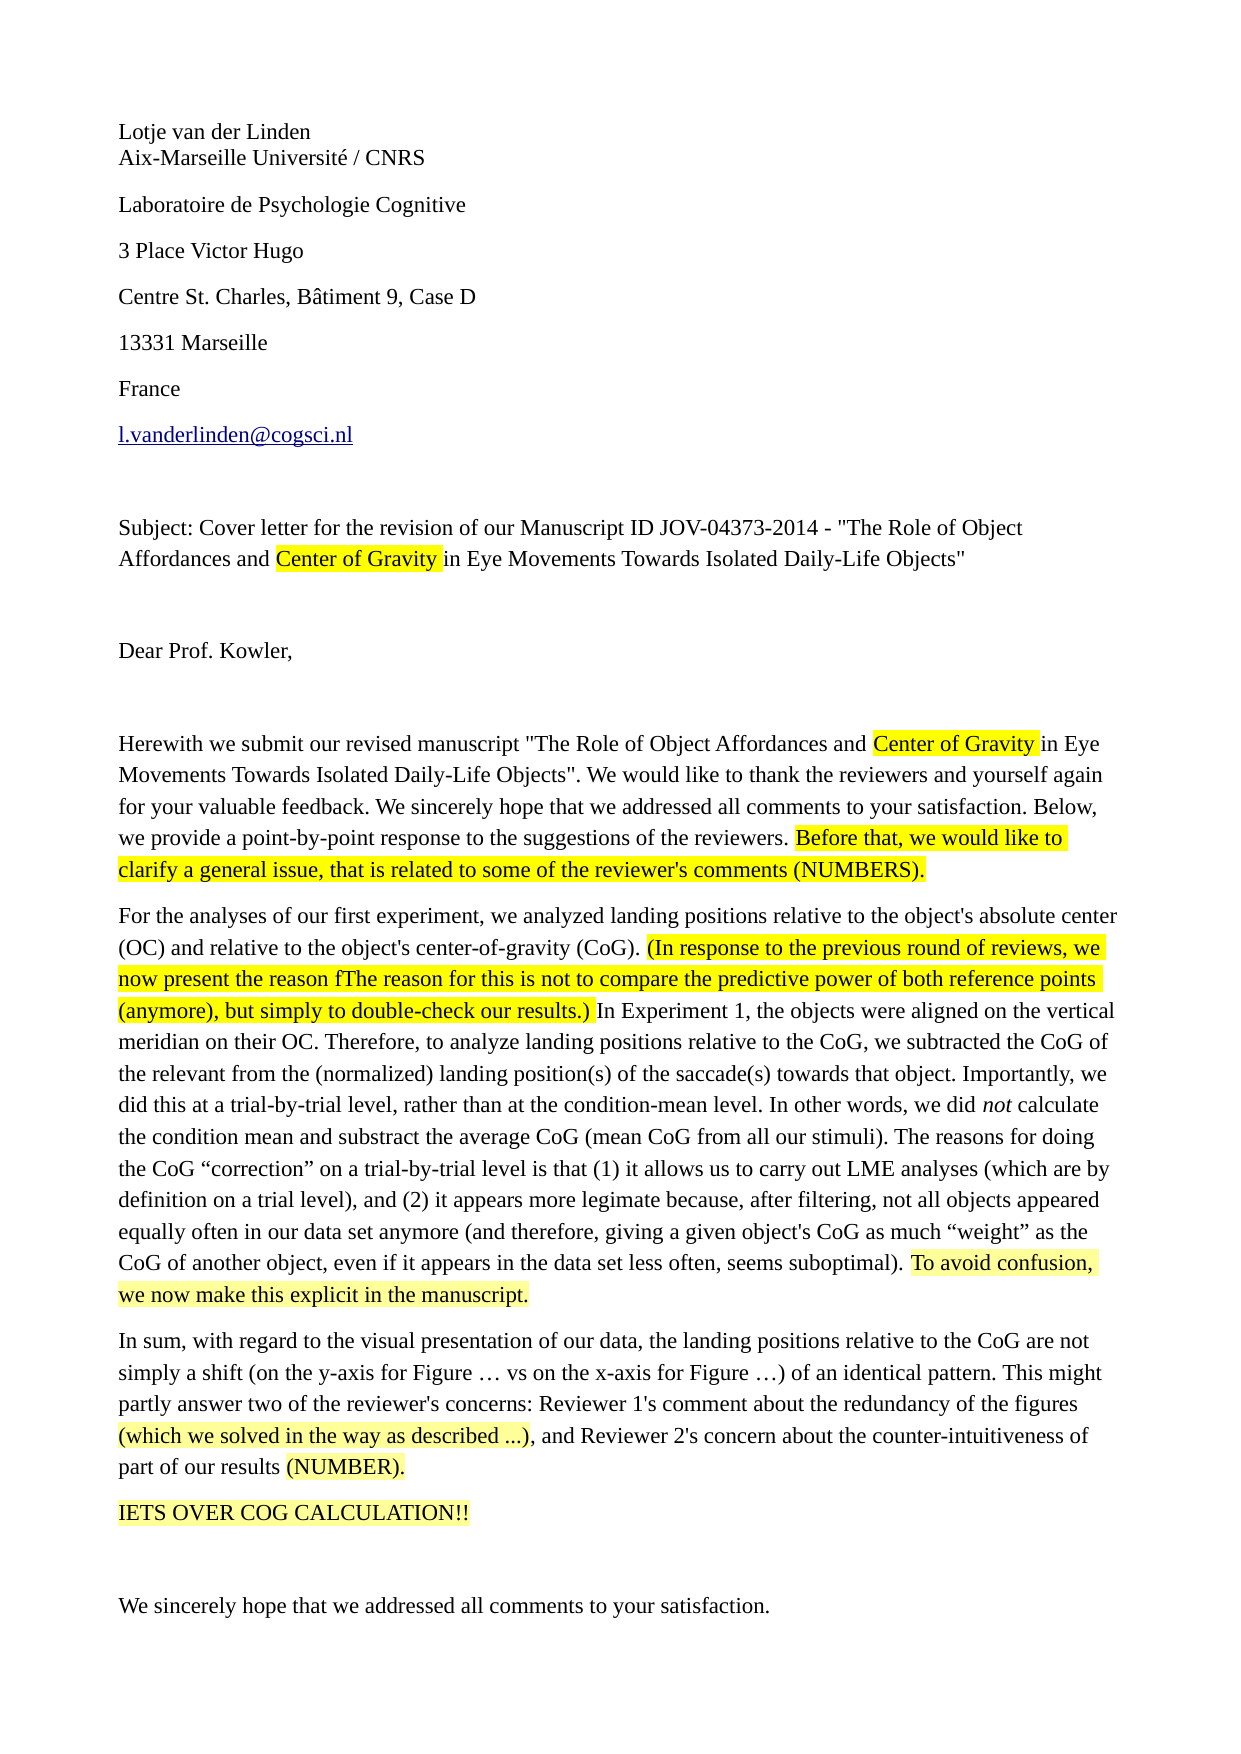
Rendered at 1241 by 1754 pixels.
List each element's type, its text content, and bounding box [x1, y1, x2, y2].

text Lotje van der Linden [118, 118, 1122, 144]
text Aix-Marseille Université / CNRS [118, 144, 1122, 171]
text 3 Place Victor Hugo [118, 237, 1122, 263]
text 13331 Marseille [118, 329, 1122, 355]
text Herewith we submit our revised manuscript "The Role of Object Affordances and Center of Gravity in Eye Movements Towards Isolated Daily-Life Objects". We would like to thank the reviewers and yourself again for your valuable feedback. We sincerely hope that we addressed all comments to your satisfaction. Below, we provide a point-by-point response to the suggestions of the reviewers. Before that, we would like to clarify a general issue, that is related to some of the reviewer's comments (NUMBERS). [118, 730, 1122, 882]
text We sincerely hope that we addressed all comments to your satisfaction. [118, 1592, 1122, 1618]
text Subject: Cover letter for the revision of our Manuscript ID JOV-04373-2014 - "The Role of Object Affordances and Center of Gravity in Eye Movements Towards Isolated Daily-Life Objects" [118, 514, 1122, 572]
text France [118, 375, 1122, 402]
text l.vanderlinden@cogsci.nl [118, 421, 1122, 448]
text Dear Prof. Kowler, [118, 637, 1122, 664]
text Laboratoire de Psychologie Cognitive [118, 191, 1122, 217]
text In sum, with regard to the visual presentation of our data, the landing positions relative to the CoG are not simply a shift (on the y-axis for Figure … vs on the x-axis for Figure …) of an identical pattern. This might partly answer two of the reviewer's concerns: Reviewer 1's comment about the redundancy of the figures (which we solved in the way as described ...), and Reviewer 2's concern about the counter-intuitiveness of part of our results (NUMBER). [118, 1327, 1122, 1480]
text IETS OVER COG CALCULATION!! [118, 1499, 1122, 1526]
text For the analyses of our first experiment, we analyzed landing positions relative to the object's absolute center (OC) and relative to the object's center-of-gravity (CoG). (In response to the previous round of reviews, we now present the reason fThe reason for this is not to compare the predictive power of both reference points (anymore), but simply to double-check our results.) In Experiment 1, the objects were aligned on the vertical meridian on their OC. Therefore, to analyze landing positions relative to the CoG, we subtracted the CoG of the relevant from the (normalized) landing position(s) of the saccade(s) towards that object. Importantly, we did this at a trial-by-trial level, rather than at the condition-mean level. In other words, we did not calculate the condition mean and substract the average CoG (mean CoG from all our stimuli). The reasons for doing the CoG “correction” on a trial-by-trial level is that (1) it allows us to carry out LME analyses (which are by definition on a trial level), and (2) it appears more legimate because, after filtering, not all objects appeared equally often in our data set anymore (and therefore, giving a given object's CoG as much “weight” as the CoG of another object, even if it appears in the data set less often, seems suboptimal). To avoid confusion, we now make this explicit in the manuscript. [118, 902, 1122, 1307]
text Centre St. Charles, Bâtiment 9, Case D [118, 283, 1122, 309]
